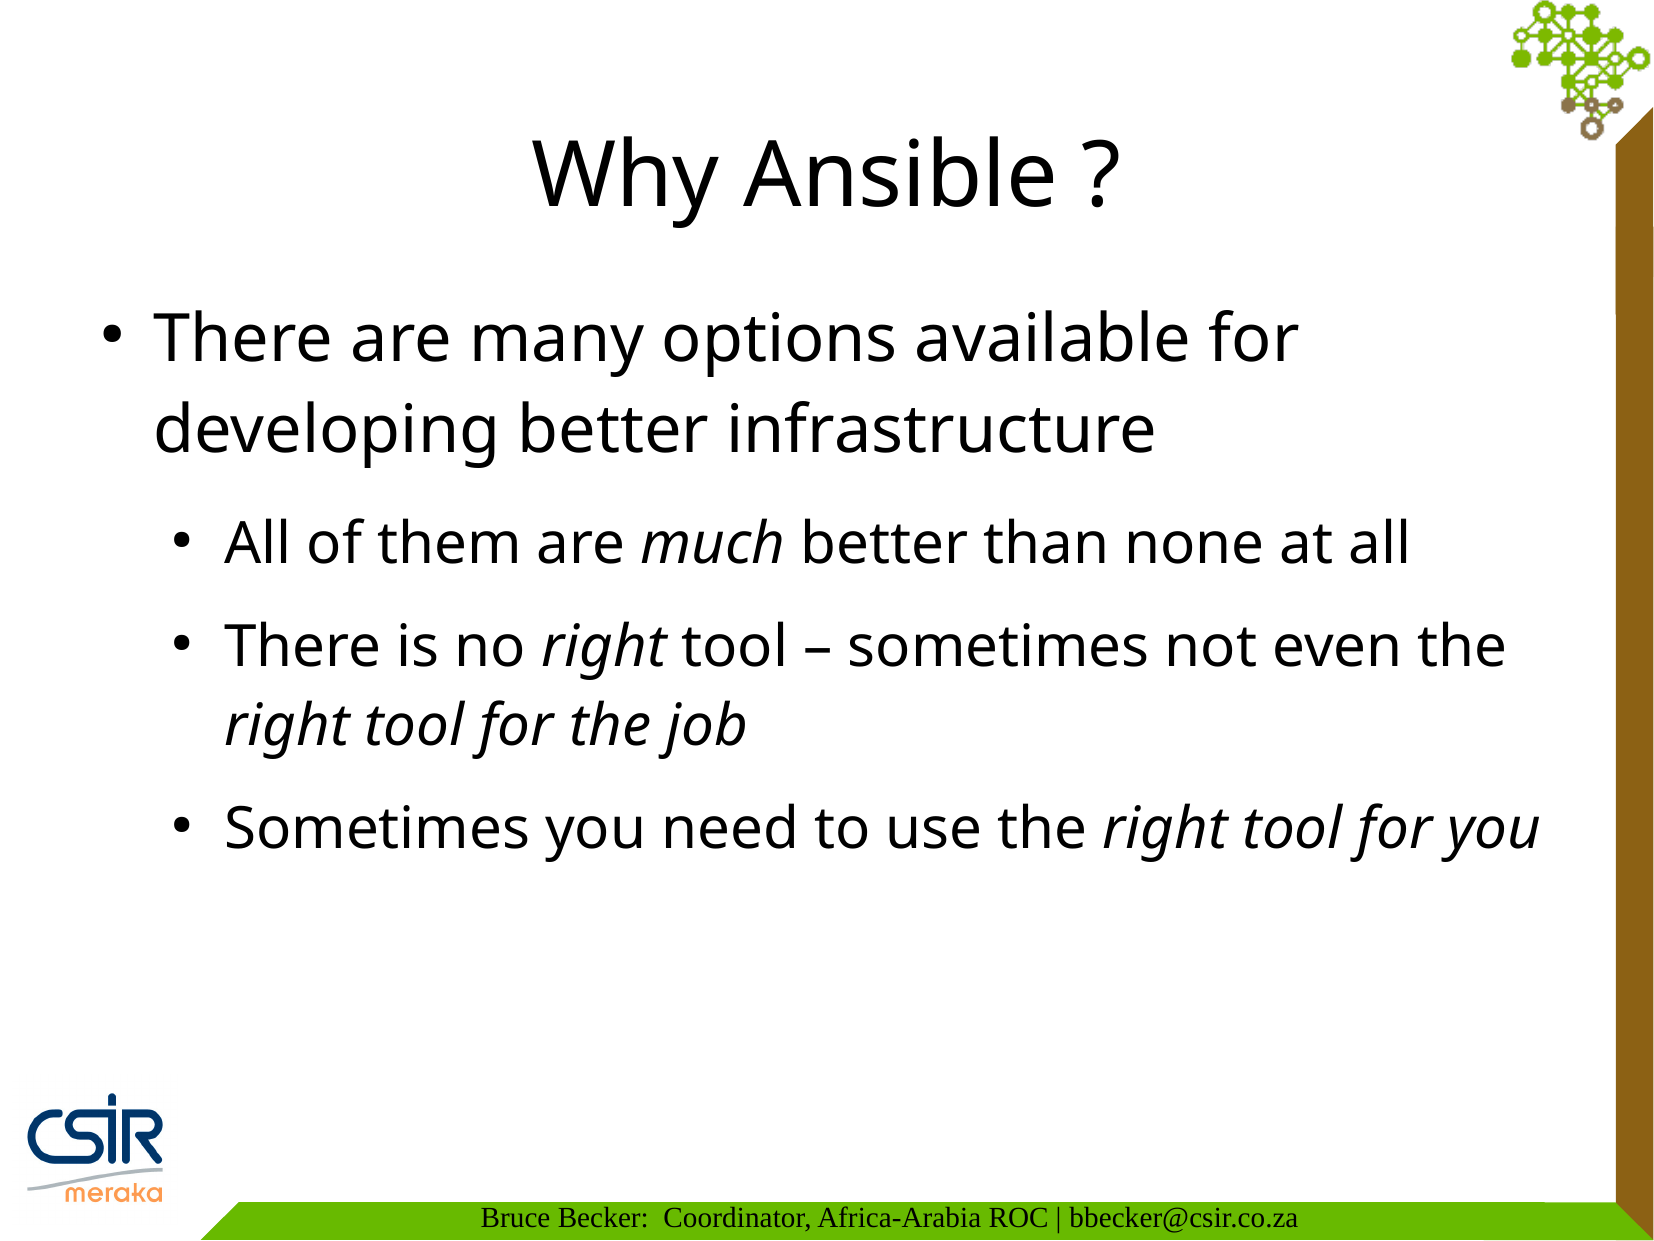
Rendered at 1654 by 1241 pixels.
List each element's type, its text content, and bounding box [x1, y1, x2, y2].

picture [12, 1074, 178, 1225]
picture [1503, 0, 1654, 144]
title Why Ansible ? [82, 67, 1571, 275]
list There are many options available for developing better infrastructure All of them are much better than none at all There is no right tool – sometimes not even the right tool for the job Sometimes you need to use the right tool for you [82, 290, 1571, 1010]
